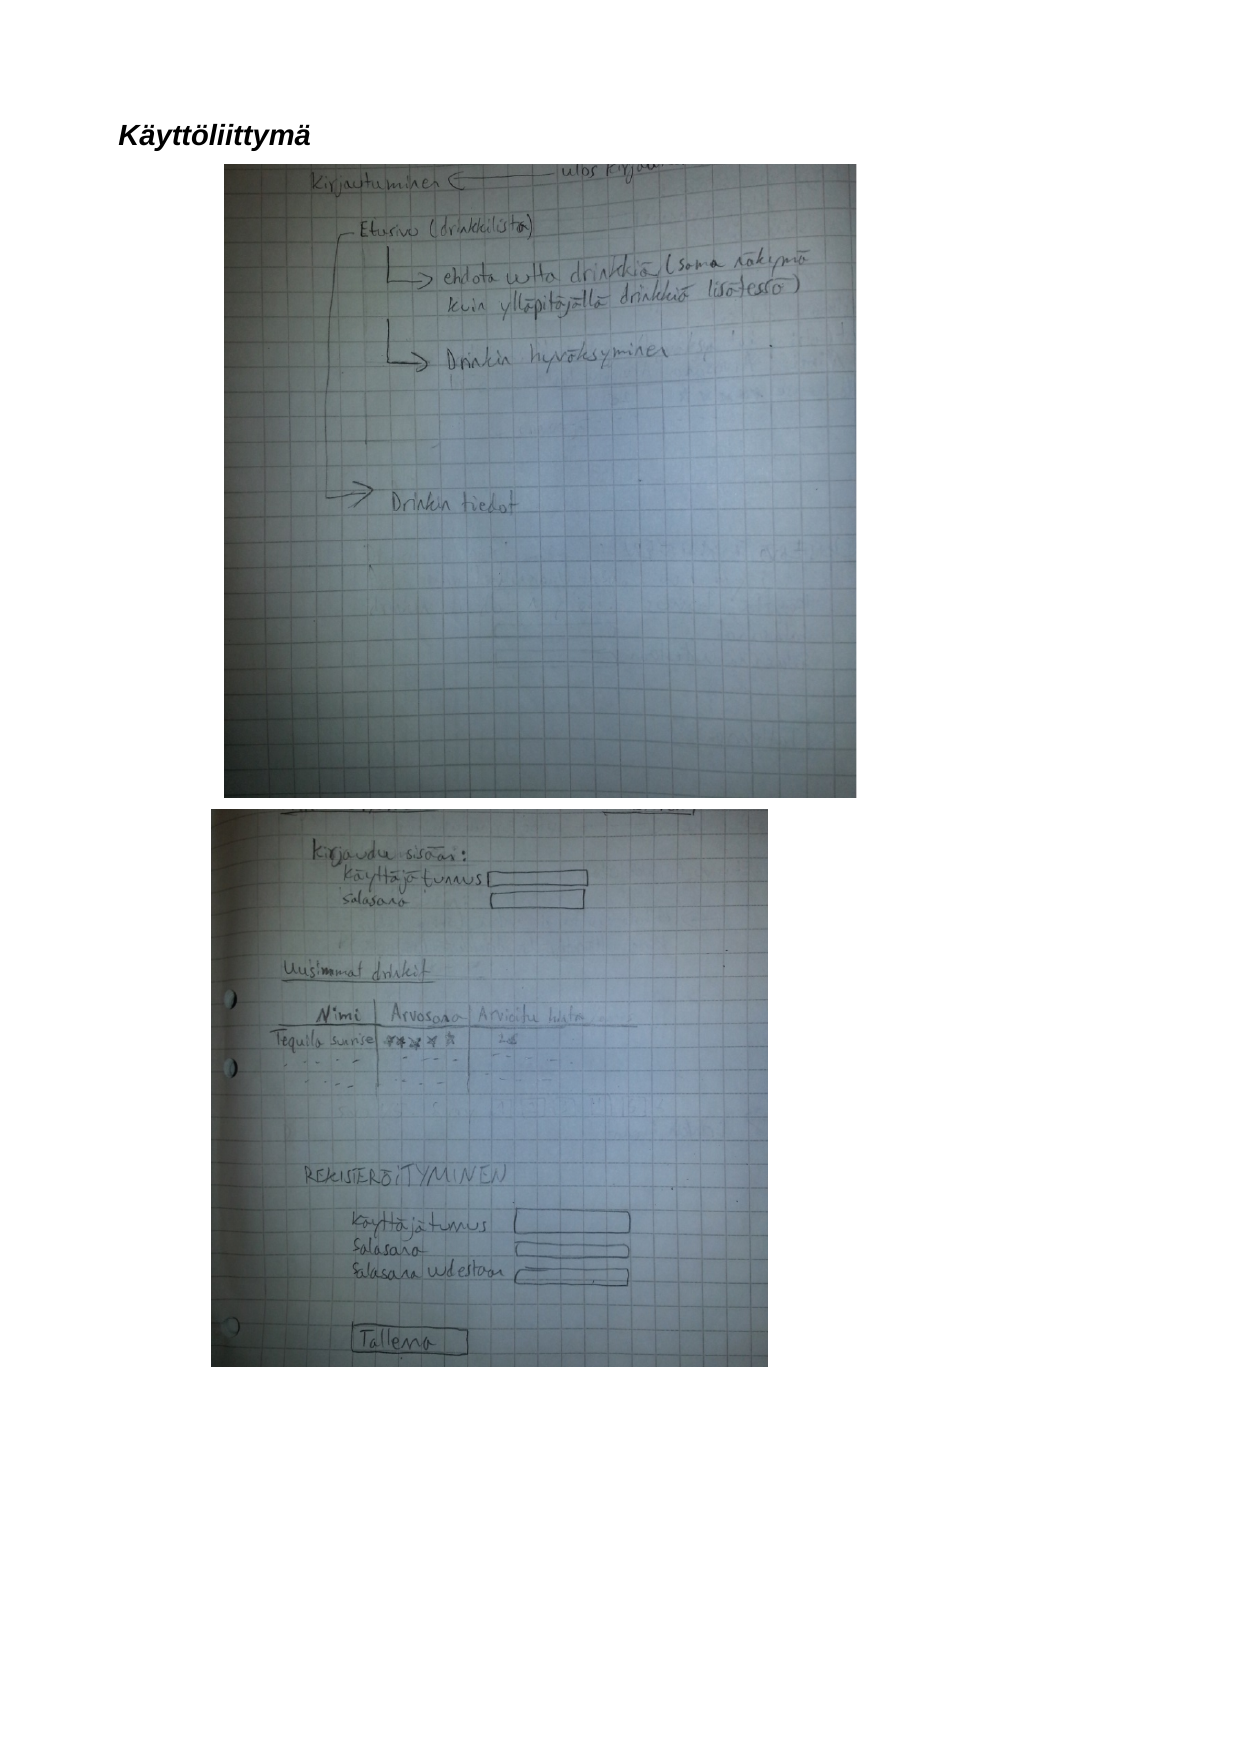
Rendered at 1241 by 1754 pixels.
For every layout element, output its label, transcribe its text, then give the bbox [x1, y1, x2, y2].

subtitle Käyttöliittymä [118, 118, 1122, 152]
